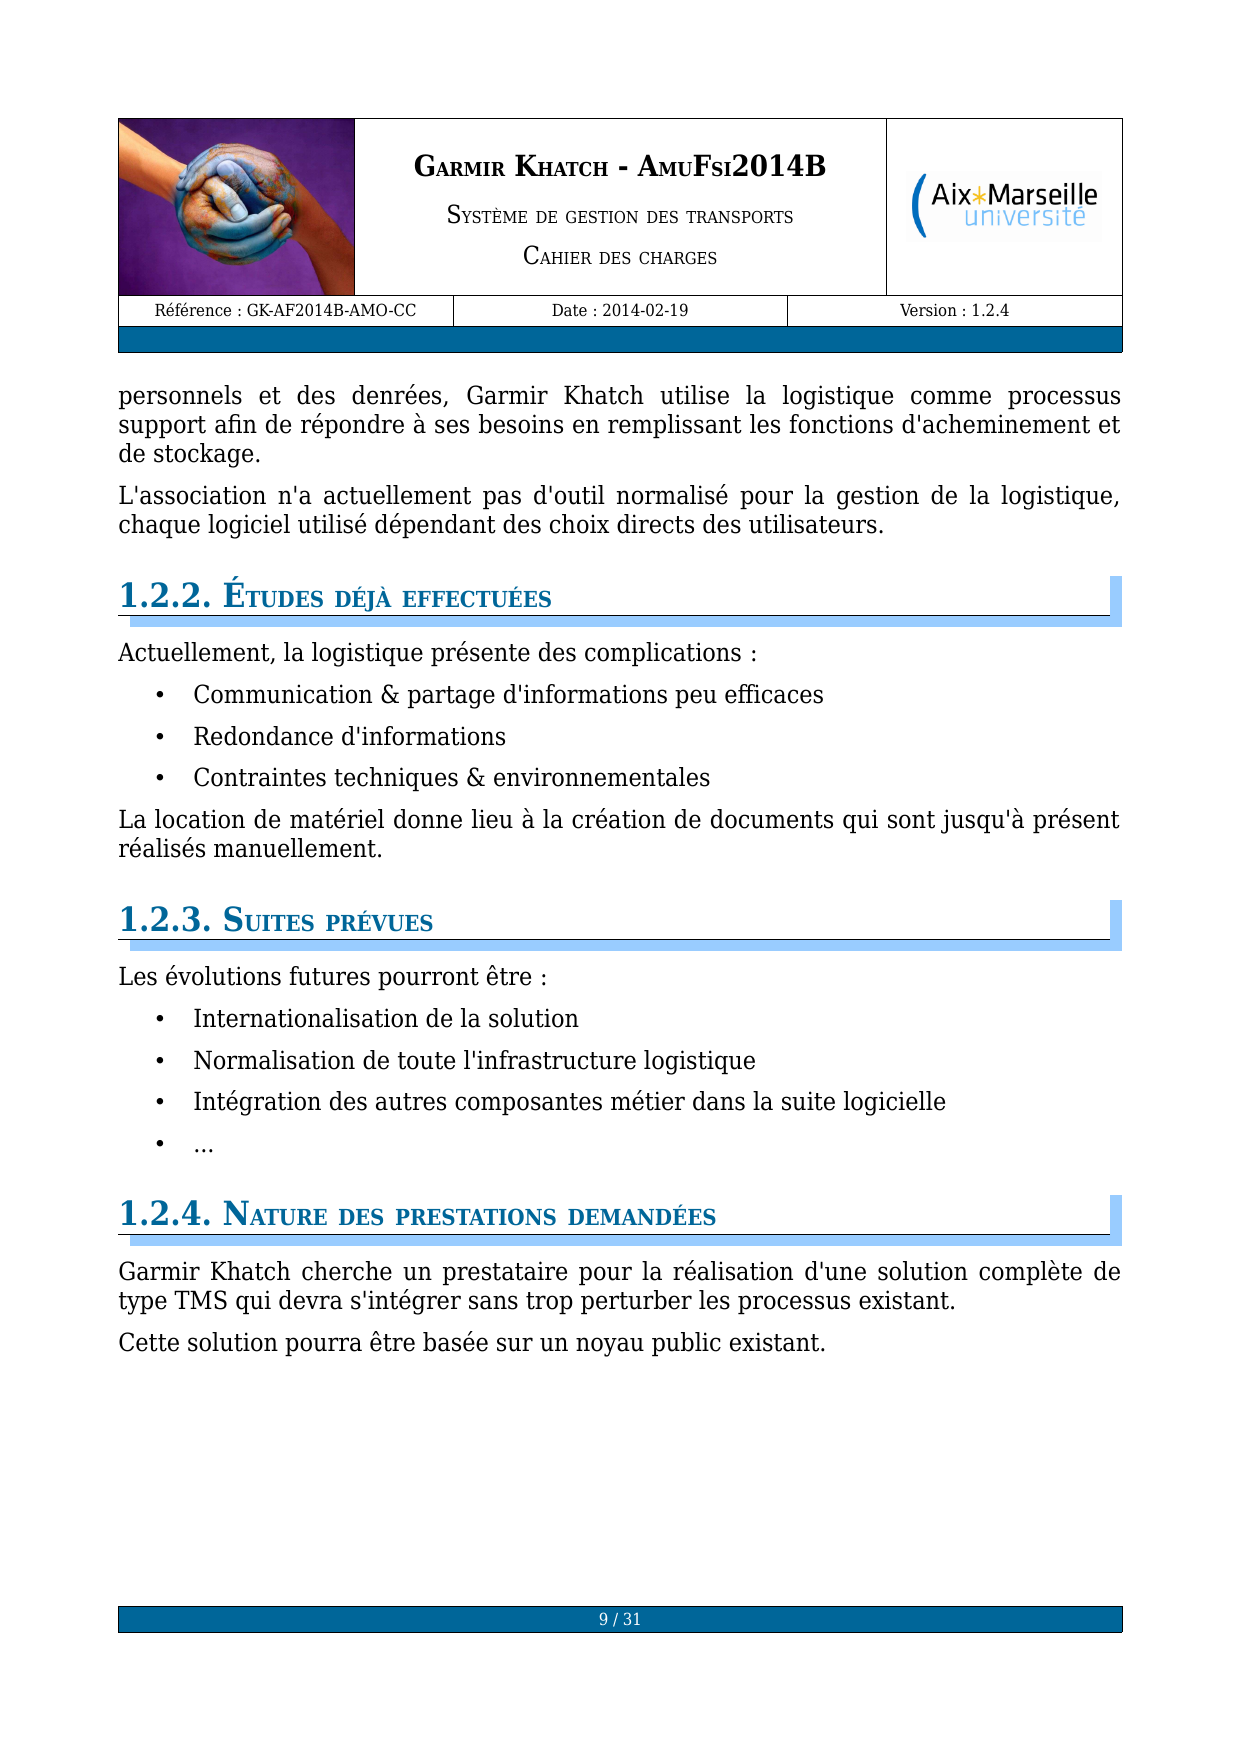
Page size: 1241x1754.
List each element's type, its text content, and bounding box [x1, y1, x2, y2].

text Garmir Khatch cherche un prestataire pour la réalisation d'une solution complète de type TMS qui devra s'intégrer sans trop perturber les processus existant. [118, 1257, 1122, 1316]
subtitle Nature des prestations demandées [118, 1194, 1110, 1234]
text L'association n'a actuellement pas d'outil normalisé pour la gestion de la logistique, chaque logiciel utilisé dépendant des choix directs des utilisateurs. [118, 481, 1122, 539]
text personnels et des denrées, Garmir Khatch utilise la logistique comme processus support afin de répondre à ses besoins en remplissant les fonctions d'acheminement et de stockage. [118, 381, 1122, 469]
picture [887, 126, 1122, 288]
subtitle Études déjà effectuées [118, 576, 1110, 615]
list Intégration des autres composantes métier dans la suite logicielle [156, 1087, 1122, 1117]
text Les évolutions futures pourront être : [118, 962, 1122, 992]
subtitle Suites prévues [118, 900, 1110, 939]
text La location de matériel donne lieu à la création de documents qui sont jusqu'à présent réalisés manuellement. [118, 805, 1122, 863]
list Normalisation de toute l'infrastructure logistique [156, 1046, 1122, 1075]
list Internationalisation de la solution [156, 1004, 1122, 1033]
list ... [156, 1129, 1122, 1158]
list Communication & partage d'informations peu efficaces [156, 680, 1122, 709]
list Contraintes techniques & environnementales [156, 763, 1122, 793]
picture [119, 119, 354, 295]
text Actuellement, la logistique présente des complications : [118, 638, 1122, 668]
list Redondance d'informations [156, 722, 1122, 751]
text Cette solution pourra être basée sur un noyau public existant. [118, 1328, 1122, 1357]
